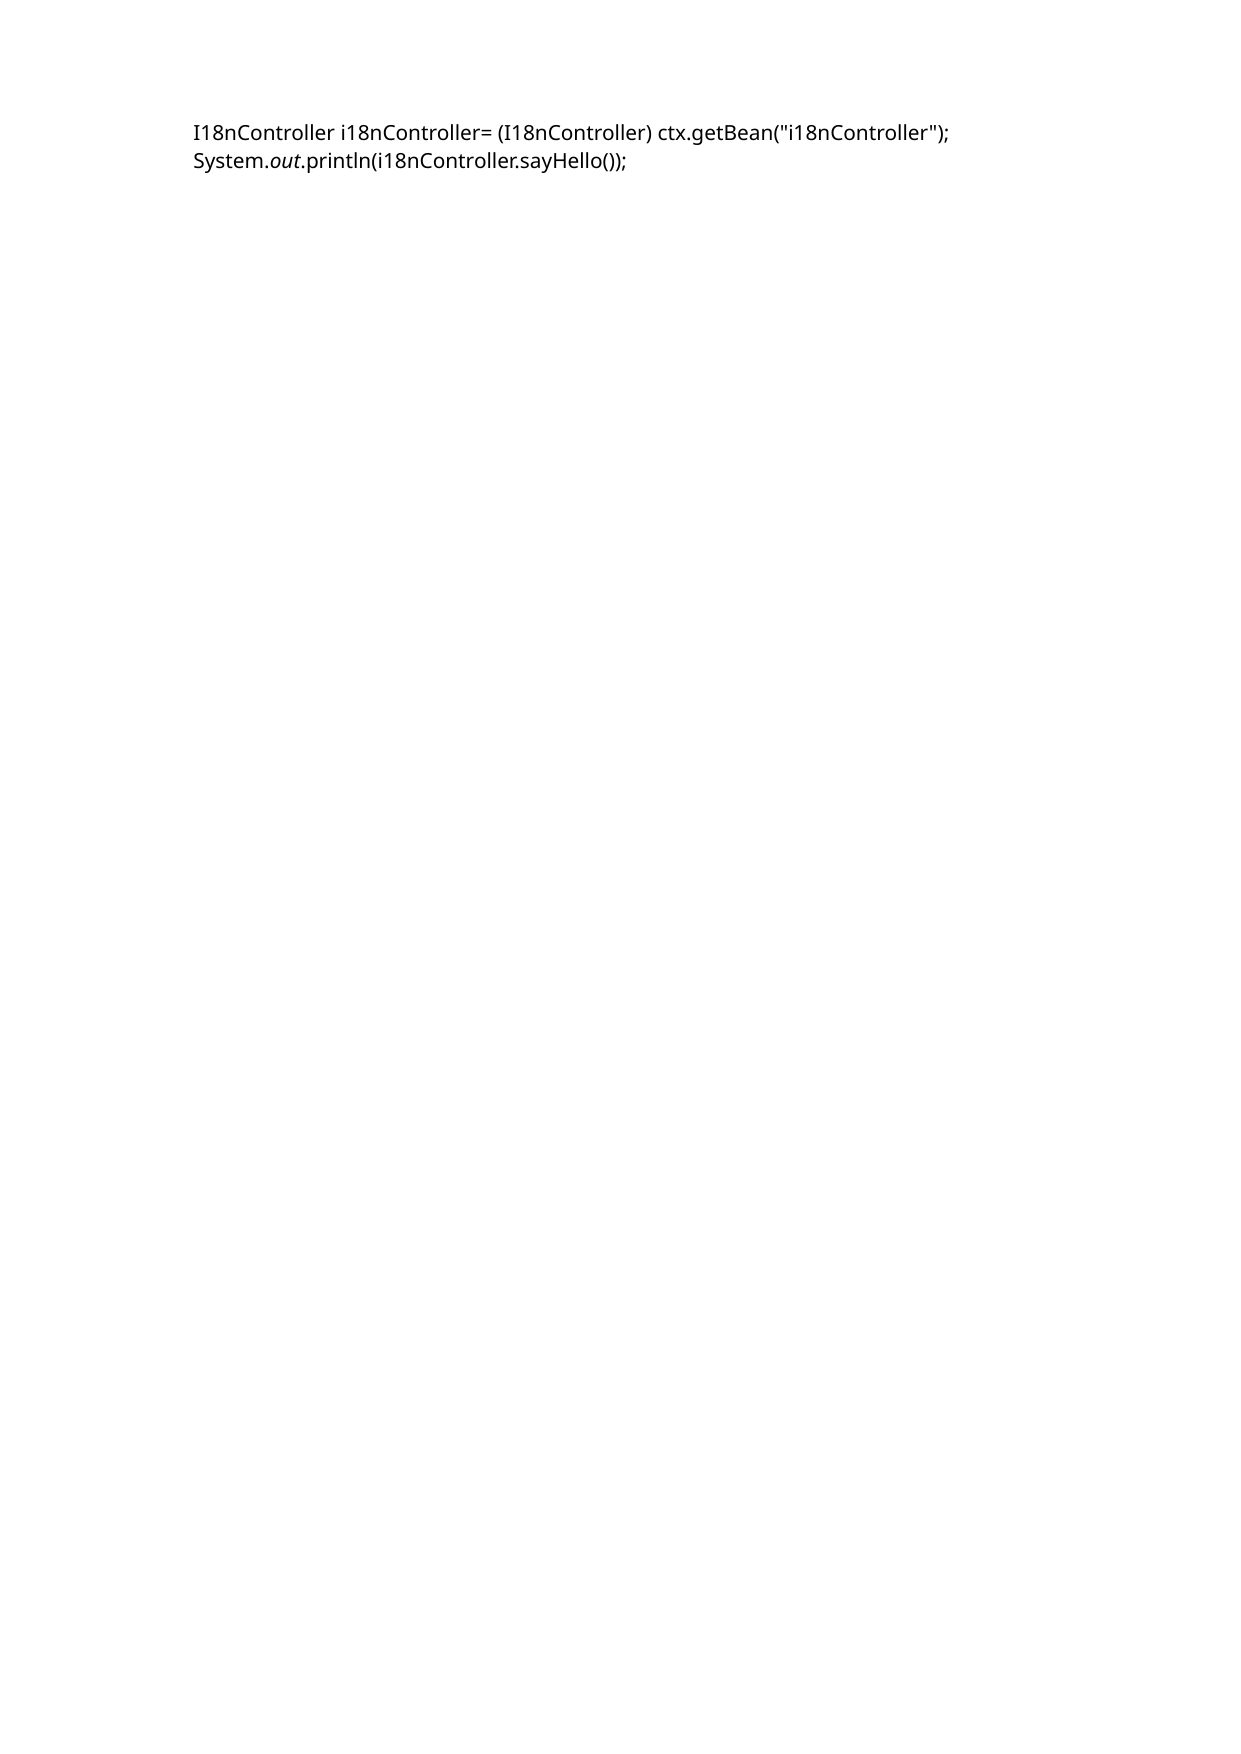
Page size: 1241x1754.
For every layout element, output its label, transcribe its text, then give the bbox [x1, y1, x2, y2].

text I18nController i18nController= (I18nController) ctx.getBean("i18nController"); System.out.println(i18nController.sayHello()); [118, 118, 1122, 175]
